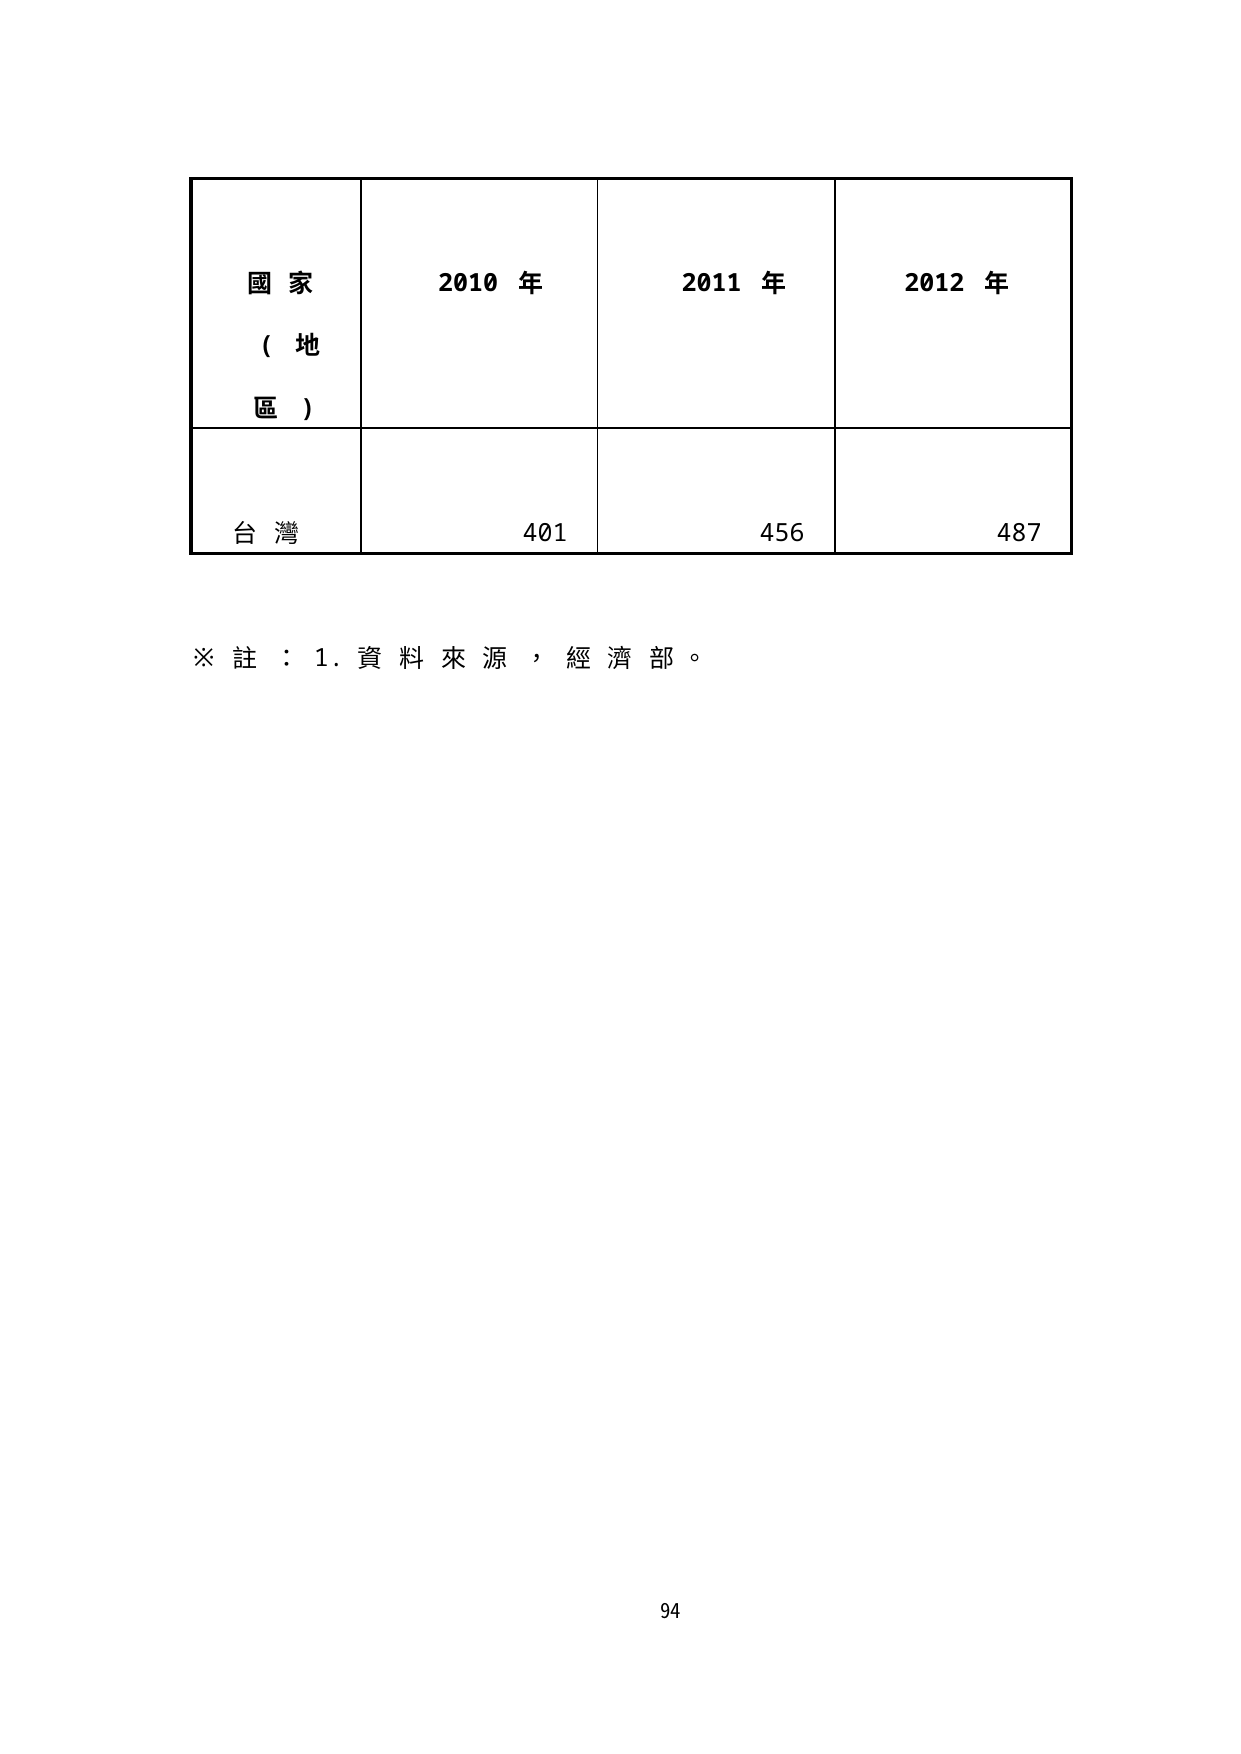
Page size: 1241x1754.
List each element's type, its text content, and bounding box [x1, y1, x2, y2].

table_header 國家(地區) [193, 180, 360, 427]
table_cell 台灣 [193, 429, 360, 552]
table_cell 456 [598, 429, 834, 552]
table_cell 487 [836, 429, 1070, 552]
table_header 2012年 [836, 180, 1070, 427]
table_cell 401 [362, 429, 597, 552]
text ※註：1.資料來源，經濟部。 [183, 615, 1058, 677]
table_header 2010年 [362, 180, 597, 427]
table_header 2011年 [598, 180, 834, 427]
